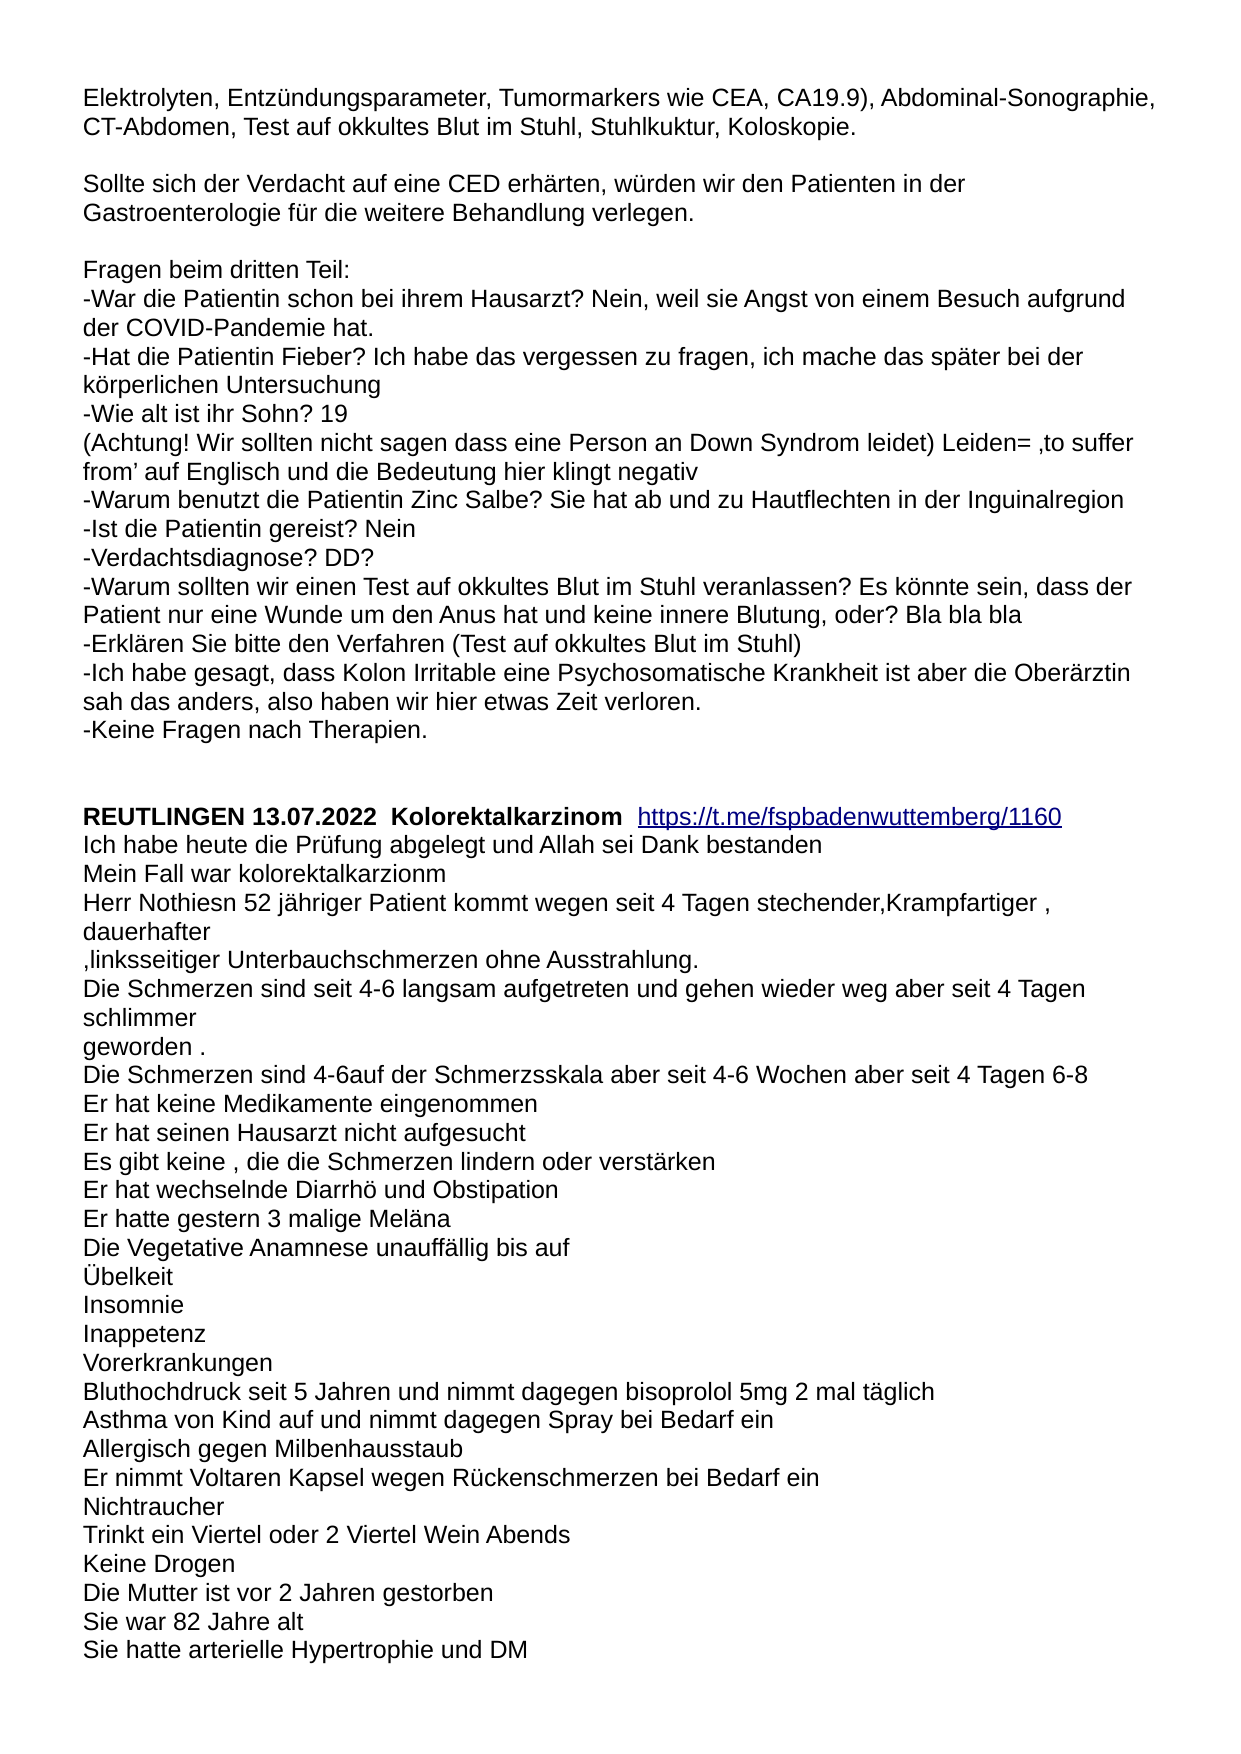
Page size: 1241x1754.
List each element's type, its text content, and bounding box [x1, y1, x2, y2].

text Er hatte gestern 3 malige Meläna [83, 1204, 1157, 1233]
text Fragen beim dritten Teil: [83, 255, 1157, 284]
text (Achtung! Wir sollten nicht sagen dass eine Person an Down Syndrom leidet) Leiden= ‚to suffer from’ auf Englisch und die Bedeutung hier klingt negativ [83, 428, 1157, 485]
text -Ich habe gesagt, dass Kolon Irritable eine Psychosomatische Krankheit ist aber die Oberärztin sah das anders, also haben wir hier etwas Zeit verloren. [83, 658, 1157, 715]
text ,linksseitiger Unterbauchschmerzen ohne Ausstrahlung. [83, 945, 1157, 974]
text Er hat wechselnde Diarrhö und Obstipation [83, 1175, 1157, 1204]
text Es gibt keine , die die Schmerzen lindern oder verstärken [83, 1146, 1157, 1175]
text -Warum sollten wir einen Test auf okkultes Blut im Stuhl veranlassen? Es könnte sein, dass der Patient nur eine Wunde um den Anus hat und keine innere Blutung, oder? Bla bla bla [83, 571, 1157, 629]
text Sie war 82 Jahre alt [83, 1606, 1157, 1635]
text Er hat seinen Hausarzt nicht aufgesucht [83, 1118, 1157, 1146]
text -War die Patientin schon bei ihrem Hausarzt? Nein, weil sie Angst von einem Besuch aufgrund der COVID-Pandemie hat. [83, 284, 1157, 341]
text geworden . [83, 1031, 1157, 1060]
text Insomnie [83, 1290, 1157, 1319]
text Sollte sich der Verdacht auf eine CED erhärten, würden wir den Patienten in der Gastroenterologie für die weitere Behandlung verlegen. [83, 169, 1157, 226]
text Er nimmt Voltaren Kapsel wegen Rückenschmerzen bei Bedarf ein [83, 1463, 1157, 1491]
text Allergisch gegen Milbenhausstaub [83, 1434, 1157, 1463]
text -Erklären Sie bitte den Verfahren (Test auf okkultes Blut im Stuhl) [83, 629, 1157, 658]
text -Ist die Patientin gereist? Nein [83, 514, 1157, 543]
text Vorerkrankungen [83, 1348, 1157, 1376]
text Die Schmerzen sind seit 4-6 langsam aufgetreten und gehen wieder weg aber seit 4 Tagen schlimmer [83, 974, 1157, 1031]
text Elektrolyten, Entzündungsparameter, Tumormarkers wie CEA, CA19.9), Abdominal-Sonographie, CT-Abdomen, Test auf okkultes Blut im Stuhl, Stuhlkuktur, Koloskopie. [83, 83, 1157, 140]
text Herr Nothiesn 52 jähriger Patient kommt wegen seit 4 Tagen stechender,Krampfartiger , dauerhafter [83, 888, 1157, 945]
text -Hat die Patientin Fieber? Ich habe das vergessen zu fragen, ich mache das später bei der körperlichen Untersuchung [83, 341, 1157, 399]
text Keine Drogen [83, 1549, 1157, 1578]
text Ich habe heute die Prüfung abgelegt und Allah sei Dank bestanden [83, 830, 1157, 859]
text Sie hatte arterielle Hypertrophie und DM [83, 1635, 1157, 1664]
text Die Schmerzen sind 4-6auf der Schmerzsskala aber seit 4-6 Wochen aber seit 4 Tagen 6-8 [83, 1060, 1157, 1089]
text Inappetenz [83, 1319, 1157, 1348]
text Übelkeit [83, 1261, 1157, 1290]
text REUTLINGEN 13.07.2022 Kolorektalkarzinom https://t.me/fspbadenwuttemberg/1160 [83, 801, 1157, 830]
text Die Mutter ist vor 2 Jahren gestorben [83, 1578, 1157, 1606]
text Mein Fall war kolorektalkarzionm [83, 859, 1157, 888]
text Nichtraucher [83, 1491, 1157, 1520]
text -Wie alt ist ihr Sohn? 19 [83, 399, 1157, 428]
text Trinkt ein Viertel oder 2 Viertel Wein Abends [83, 1520, 1157, 1549]
text Asthma von Kind auf und nimmt dagegen Spray bei Bedarf ein [83, 1405, 1157, 1434]
text Die Vegetative Anamnese unauffällig bis auf [83, 1233, 1157, 1261]
text -Keine Fragen nach Therapien. [83, 715, 1157, 744]
text -Verdachtsdiagnose? DD? [83, 543, 1157, 571]
text Bluthochdruck seit 5 Jahren und nimmt dagegen bisoprolol 5mg 2 mal täglich [83, 1376, 1157, 1405]
text Er hat keine Medikamente eingenommen [83, 1089, 1157, 1118]
text -Warum benutzt die Patientin Zinc Salbe? Sie hat ab und zu Hautflechten in der Inguinalregion [83, 485, 1157, 514]
